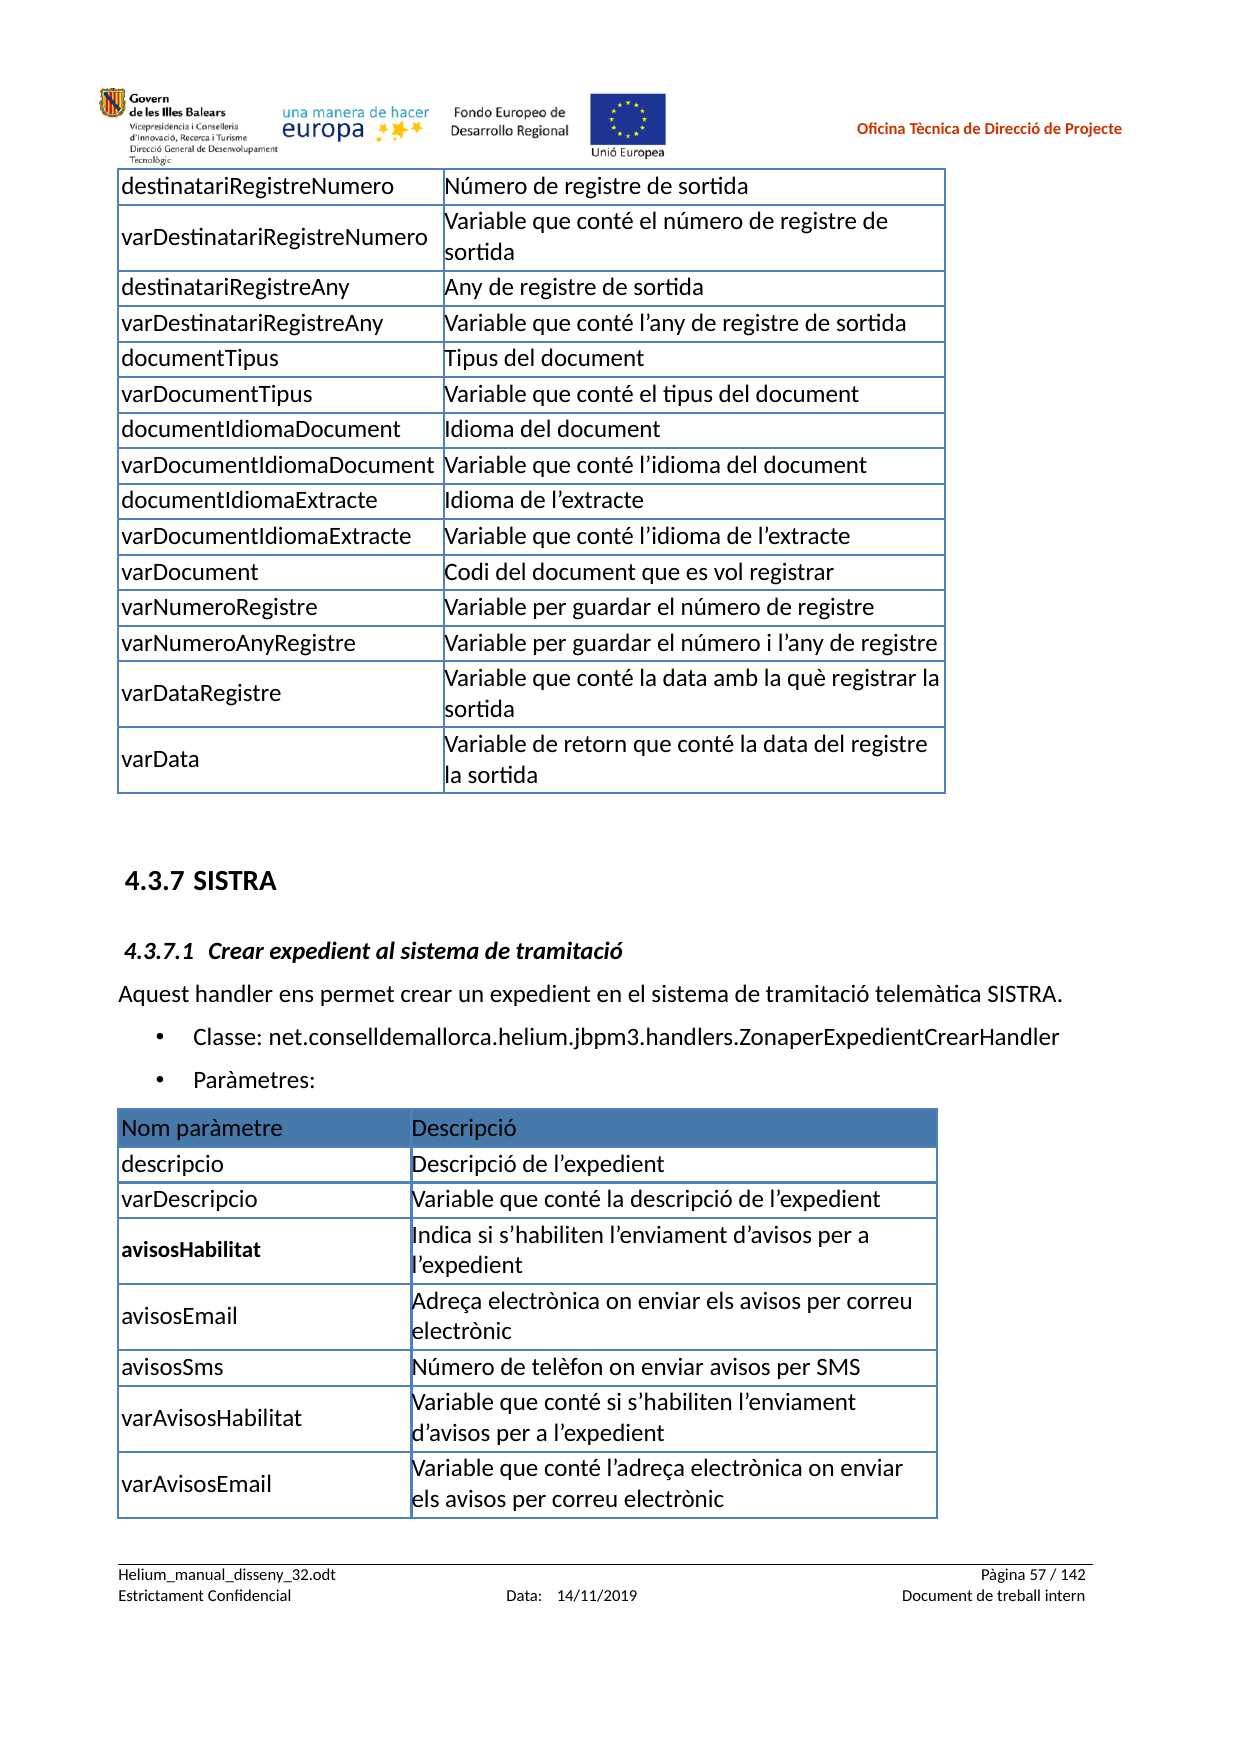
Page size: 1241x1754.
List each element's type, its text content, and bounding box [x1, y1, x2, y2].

table_cell Variable que conté l’idioma de l’extracte [445, 520, 944, 554]
table_cell varAvisosEmail [119, 1453, 410, 1517]
table_cell varDestinatariRegistreAny [119, 307, 443, 341]
table_cell Adreça electrònica on enviar els avisos per correu electrònic [413, 1285, 936, 1349]
table_cell Variable de retorn que conté la data del registre la sortida [445, 728, 944, 792]
table_cell varDestinatariRegistreNumero [119, 206, 443, 269]
table_cell destinatariRegistreAny [119, 272, 443, 305]
table_cell avisosSms [119, 1351, 410, 1384]
list Classe: net.conselldemallorca.helium.jbpm3.handlers.ZonaperExpedientCrearHandler [156, 1021, 1122, 1052]
table_cell Número de telèfon on enviar avisos per SMS [413, 1351, 936, 1384]
table_cell Variable que conté el tipus del document [445, 378, 944, 412]
table_cell Variable per guardar el número de registre [445, 591, 944, 625]
table_cell documentTipus [119, 343, 443, 376]
table_cell varNumeroRegistre [119, 591, 443, 625]
table_cell documentIdiomaDocument [119, 414, 443, 447]
table_cell varDocumentIdiomaExtracte [119, 520, 443, 554]
table_cell destinatariRegistreNumero [119, 170, 443, 203]
table_cell documentIdiomaExtracte [119, 485, 443, 518]
table_cell Indica si s’habiliten l’enviament d’avisos per a l’expedient [413, 1219, 936, 1283]
table_header Descripció [413, 1110, 936, 1146]
table_cell Descripció de l’expedient [413, 1148, 936, 1181]
list Paràmetres: [156, 1064, 1122, 1095]
picture [99, 87, 668, 166]
subtitle Crear expedient al sistema de tramitació [118, 936, 1122, 966]
table_cell varNumeroAnyRegistre [119, 627, 443, 660]
table_cell varDataRegistre [119, 662, 443, 726]
table_cell varDocumentTipus [119, 378, 443, 412]
table_cell Any de registre de sortida [445, 272, 944, 305]
table_cell descripcio [119, 1148, 410, 1181]
subtitle SISTRA [118, 862, 1122, 898]
table_cell Variable que conté l’idioma del document [445, 449, 944, 483]
text Aquest handler ens permet crear un expedient en el sistema de tramitació telemàtica SISTRA. [118, 978, 1122, 1009]
table_header Nom paràmetre [119, 1110, 410, 1146]
table_cell Idioma de l’extracte [445, 485, 944, 518]
table_cell avisosEmail [119, 1285, 410, 1349]
table_cell varDocumentIdiomaDocument [119, 449, 443, 483]
table_cell Codi del document que es vol registrar [445, 556, 944, 589]
table_cell Idioma del document [445, 414, 944, 447]
table_cell Variable que conté el número de registre de sortida [445, 206, 944, 269]
table_cell Variable per guardar el número i l’any de registre [445, 627, 944, 660]
table_cell varDescripcio [119, 1184, 410, 1217]
table_cell varData [119, 728, 443, 792]
table_cell Variable que conté l’any de registre de sortida [445, 307, 944, 341]
table_cell varDocument [119, 556, 443, 589]
table_cell varAvisosHabilitat [119, 1387, 410, 1451]
table_cell Variable que conté la data amb la què registrar la sortida [445, 662, 944, 726]
table_cell avisosHabilitat [119, 1219, 410, 1283]
table_cell Variable que conté l’adreça electrònica on enviar els avisos per correu electrònic [413, 1453, 936, 1517]
table_cell Variable que conté la descripció de l’expedient [413, 1184, 936, 1217]
table_cell Variable que conté si s’habiliten l’enviament d’avisos per a l’expedient [413, 1387, 936, 1451]
table_cell Número de registre de sortida [445, 170, 944, 203]
table_cell Tipus del document [445, 343, 944, 376]
